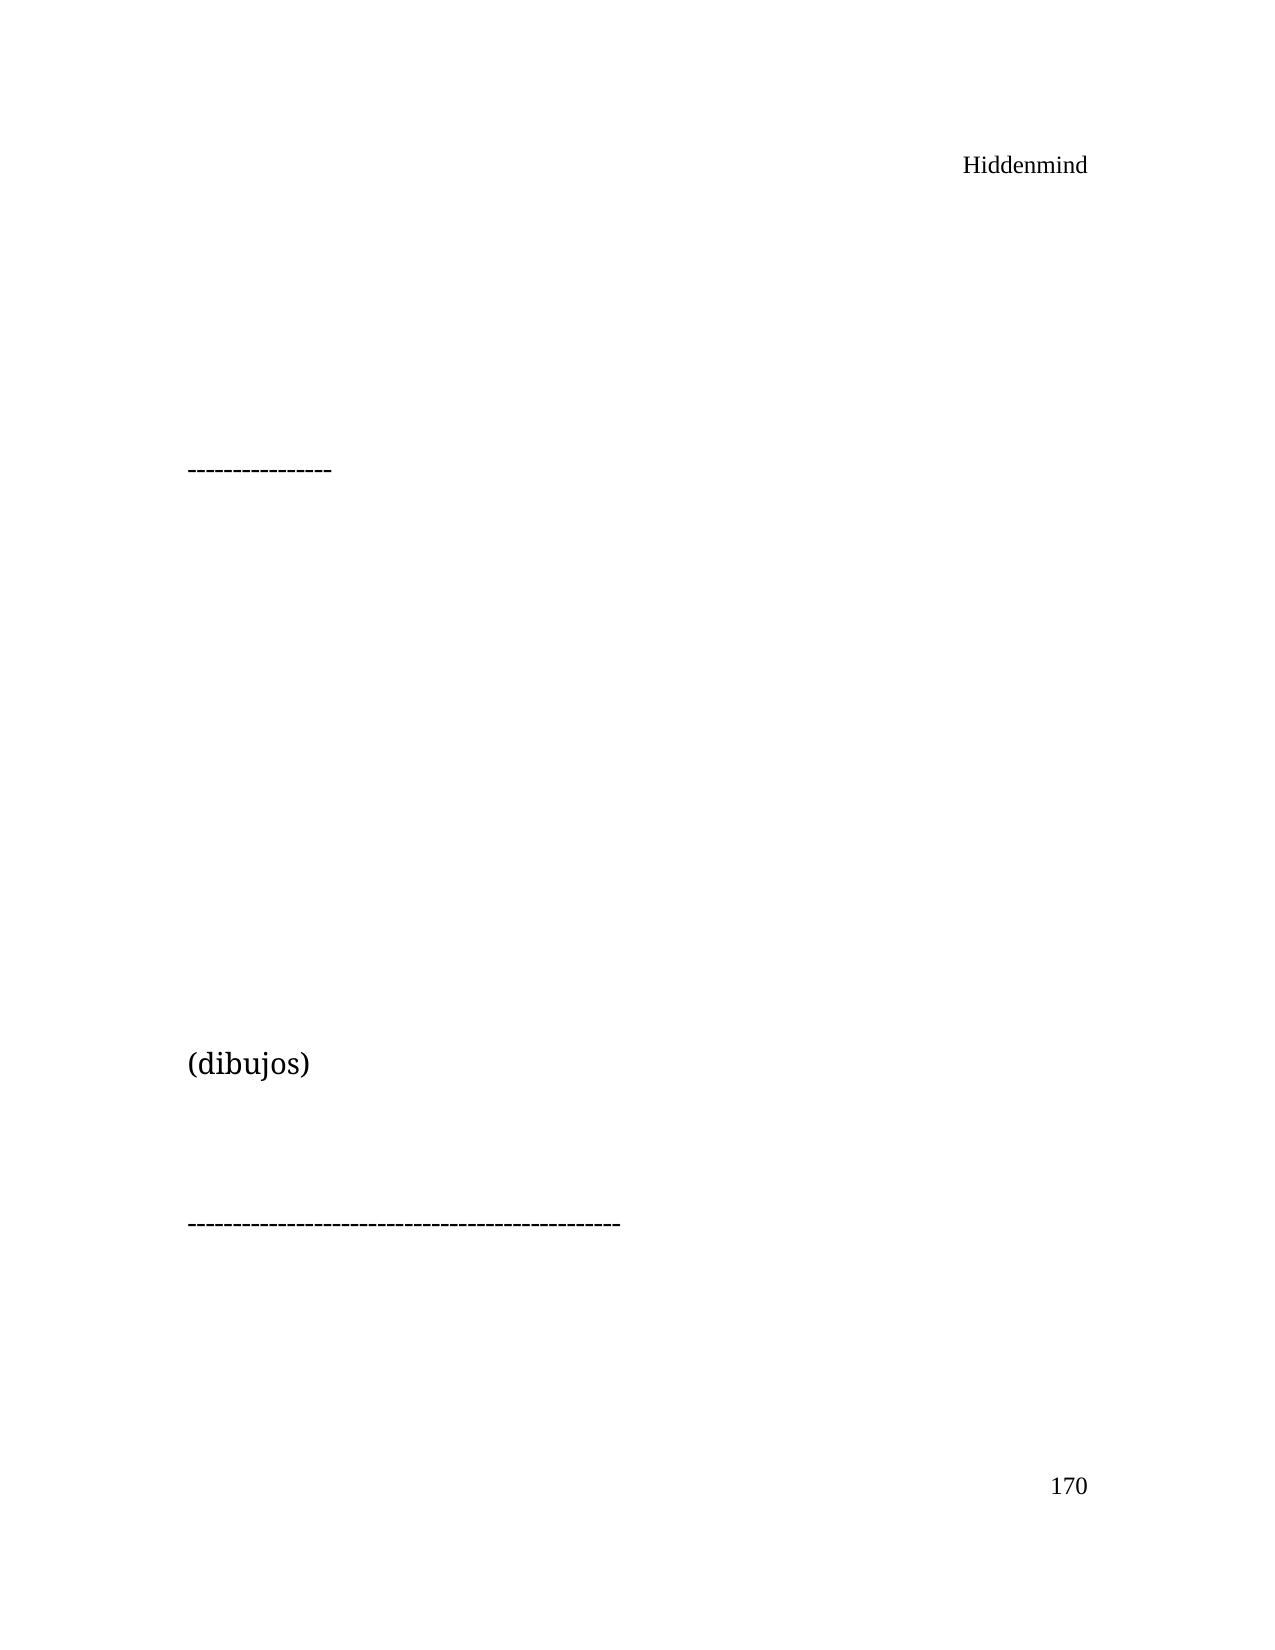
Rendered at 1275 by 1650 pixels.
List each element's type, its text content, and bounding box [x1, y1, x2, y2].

text ---------------- [187, 448, 1087, 488]
text (dibujos) [187, 1043, 1087, 1083]
text ------------------------------------------------ [187, 1202, 1087, 1242]
